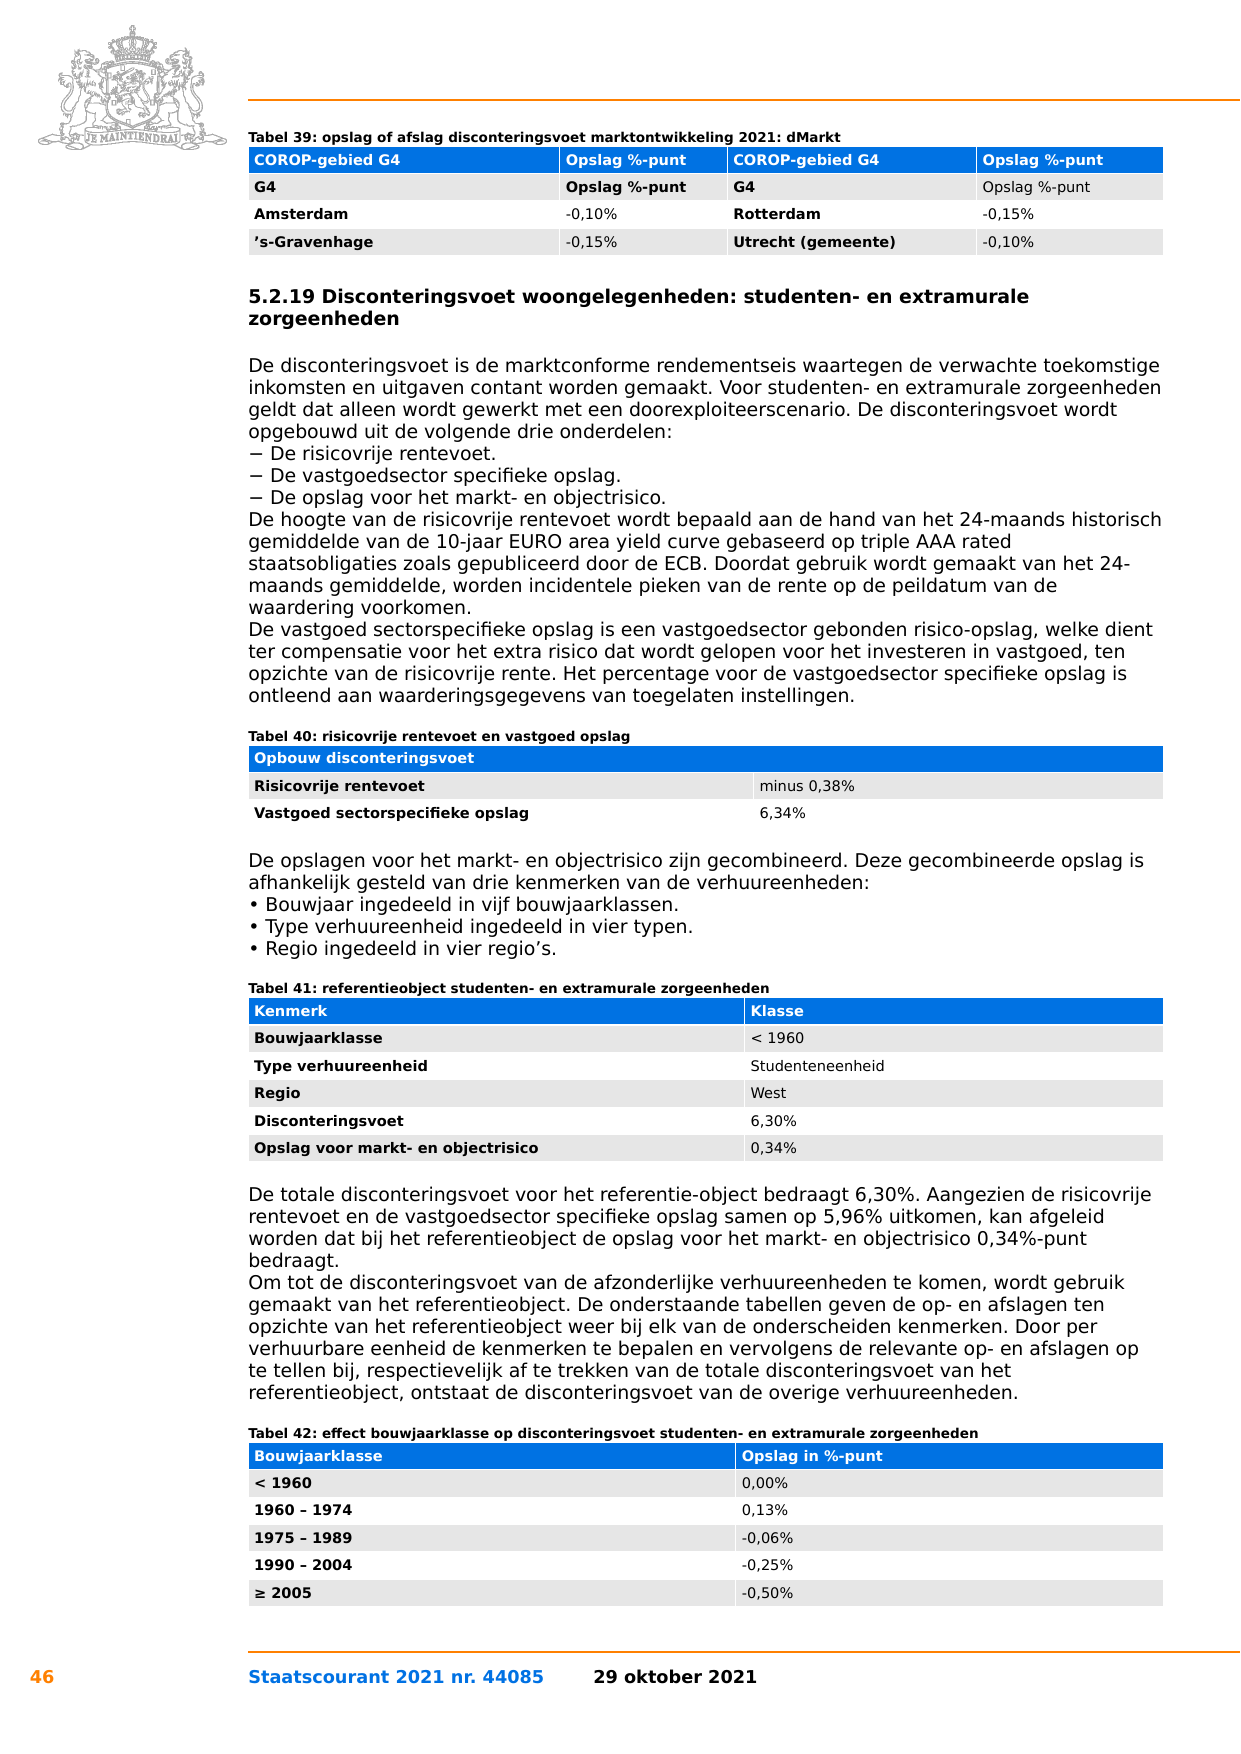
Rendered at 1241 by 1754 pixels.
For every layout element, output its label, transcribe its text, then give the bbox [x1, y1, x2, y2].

table_cell Vastgoed sectorspecifieke opslag [249, 800, 753, 827]
table_cell Disconteringsvoet [249, 1108, 744, 1134]
table_header Tabel 41: referentieobject studenten- en extramurale zorgeenheden [248, 981, 1163, 997]
table_cell 0,00% [736, 1470, 1163, 1497]
table_cell 6,30% [745, 1108, 1163, 1134]
table_cell -0,06% [736, 1525, 1163, 1551]
table_cell -0,15% [977, 201, 1163, 228]
table_cell -0,10% [560, 201, 727, 228]
text • Type verhuureenheid ingedeeld in vier typen. [248, 916, 1163, 937]
table_cell Opslag in %-punt [736, 1443, 1163, 1469]
table_cell -0,25% [736, 1553, 1163, 1579]
table_cell < 1960 [745, 1026, 1163, 1052]
text − De vastgoedsector specifieke opslag. [248, 465, 1163, 487]
text Om tot de disconteringsvoet van de afzonderlijke verhuureenheden te komen, wordt gebruik gemaakt van het referentieobject. De onderstaande tabellen geven de op- en afslagen ten opzichte van het referentieobject weer bij elk van de onderscheiden kenmerken. Door per verhuurbare eenheid de kenmerken te bepalen en vervolgens de relevante op- en afslagen op te tellen bij, respectievelijk af te trekken van de totale disconteringsvoet van het referentieobject, ontstaat de disconteringsvoet van de overige verhuureenheden. [248, 1272, 1163, 1404]
table_cell -0,10% [977, 229, 1163, 255]
table_cell G4 [728, 174, 976, 200]
text − De opslag voor het markt- en objectrisico. [248, 487, 1163, 509]
table_cell Opslag voor markt- en objectrisico [249, 1135, 744, 1161]
table_header Tabel 40: risicovrije rentevoet en vastgoed opslag [248, 729, 1163, 744]
table_cell minus 0,38% [754, 773, 1163, 799]
table_cell Regio [249, 1080, 744, 1107]
table_cell Bouwjaarklasse [249, 1026, 744, 1052]
table_cell West [745, 1080, 1163, 1107]
text • Regio ingedeeld in vier regio’s. [248, 937, 1163, 959]
table_cell 0,34% [745, 1135, 1163, 1161]
picture [38, 25, 227, 150]
table_cell -0,15% [560, 229, 727, 255]
table_cell COROP-gebied G4 [249, 147, 559, 173]
table_cell ≥ 2005 [249, 1580, 735, 1606]
table_cell Studenteneenheid [745, 1053, 1163, 1079]
table_cell 0,13% [736, 1498, 1163, 1524]
table_cell Opslag %-punt [560, 147, 727, 173]
table_cell Opbouw disconteringsvoet [249, 746, 1163, 772]
table_cell Type verhuureenheid [249, 1053, 744, 1079]
table_cell Amsterdam [249, 201, 559, 228]
table_cell < 1960 [249, 1470, 735, 1497]
table_cell Kenmerk [249, 998, 744, 1024]
text − De risicovrije rentevoet. [248, 443, 1163, 465]
table_cell Bouwjaarklasse [249, 1443, 735, 1469]
table_cell ’s-Gravenhage [249, 229, 559, 255]
text De vastgoed sectorspecifieke opslag is een vastgoedsector gebonden risico-opslag, welke dient ter compensatie voor het extra risico dat wordt gelopen voor het investeren in vastgoed, ten opzichte van de risicovrije rente. Het percentage voor de vastgoedsector specifieke opslag is ontleend aan waarderingsgegevens van toegelaten instellingen. [248, 619, 1163, 707]
table_cell 1975 – 1989 [249, 1525, 735, 1551]
table_cell 6,34% [754, 800, 1163, 827]
table_cell -0,50% [736, 1580, 1163, 1606]
text De disconteringsvoet is de marktconforme rendementseis waartegen de verwachte toekomstige inkomsten en uitgaven contant worden gemaakt. Voor studenten- en extramurale zorgeenheden geldt dat alleen wordt gewerkt met een doorexploiteerscenario. De disconteringsvoet wordt opgebouwd uit de volgende drie onderdelen: [248, 355, 1163, 443]
text • Bouwjaar ingedeeld in vijf bouwjaarklassen. [248, 893, 1163, 916]
table_cell Utrecht (gemeente) [728, 229, 976, 255]
subtitle 5.2.19 Disconteringsvoet woongelegenheden: studenten- en extramurale zorgeenheden [248, 286, 1163, 330]
table_cell 1990 – 2004 [249, 1553, 735, 1579]
text De hoogte van de risicovrije rentevoet wordt bepaald aan de hand van het 24-maands historisch gemiddelde van de 10-jaar EURO area yield curve gebaseerd op triple AAA rated staatsobligaties zoals gepubliceerd door de ECB. Doordat gebruik wordt gemaakt van het 24-maands gemiddelde, worden incidentele pieken van de rente op de peildatum van de waardering voorkomen. [248, 509, 1163, 619]
table_cell Opslag %-punt [560, 174, 727, 200]
table_cell Opslag %-punt [977, 174, 1163, 200]
table_header Tabel 39: opslag of afslag disconteringsvoet marktontwikkeling 2021: dMarkt [248, 130, 1163, 146]
table_cell COROP-gebied G4 [728, 147, 976, 173]
table_cell 1960 – 1974 [249, 1498, 735, 1524]
table_cell Klasse [745, 998, 1163, 1024]
table_cell Opslag %-punt [977, 147, 1163, 173]
table_header Tabel 42: effect bouwjaarklasse op disconteringsvoet studenten- en extramurale zorgeenheden [248, 1426, 1163, 1442]
table_cell Rotterdam [728, 201, 976, 228]
text De totale disconteringsvoet voor het referentie-object bedraagt 6,30%. Aangezien de risicovrije rentevoet en de vastgoedsector specifieke opslag samen op 5,96% uitkomen, kan afgeleid worden dat bij het referentieobject de opslag voor het markt- en objectrisico 0,34%-punt bedraagt. [248, 1184, 1163, 1272]
table_cell G4 [249, 174, 559, 200]
table_cell Risicovrije rentevoet [249, 773, 753, 799]
text De opslagen voor het markt- en objectrisico zijn gecombineerd. Deze gecombineerde opslag is afhankelijk gesteld van drie kenmerken van de verhuureenheden: [248, 849, 1163, 893]
